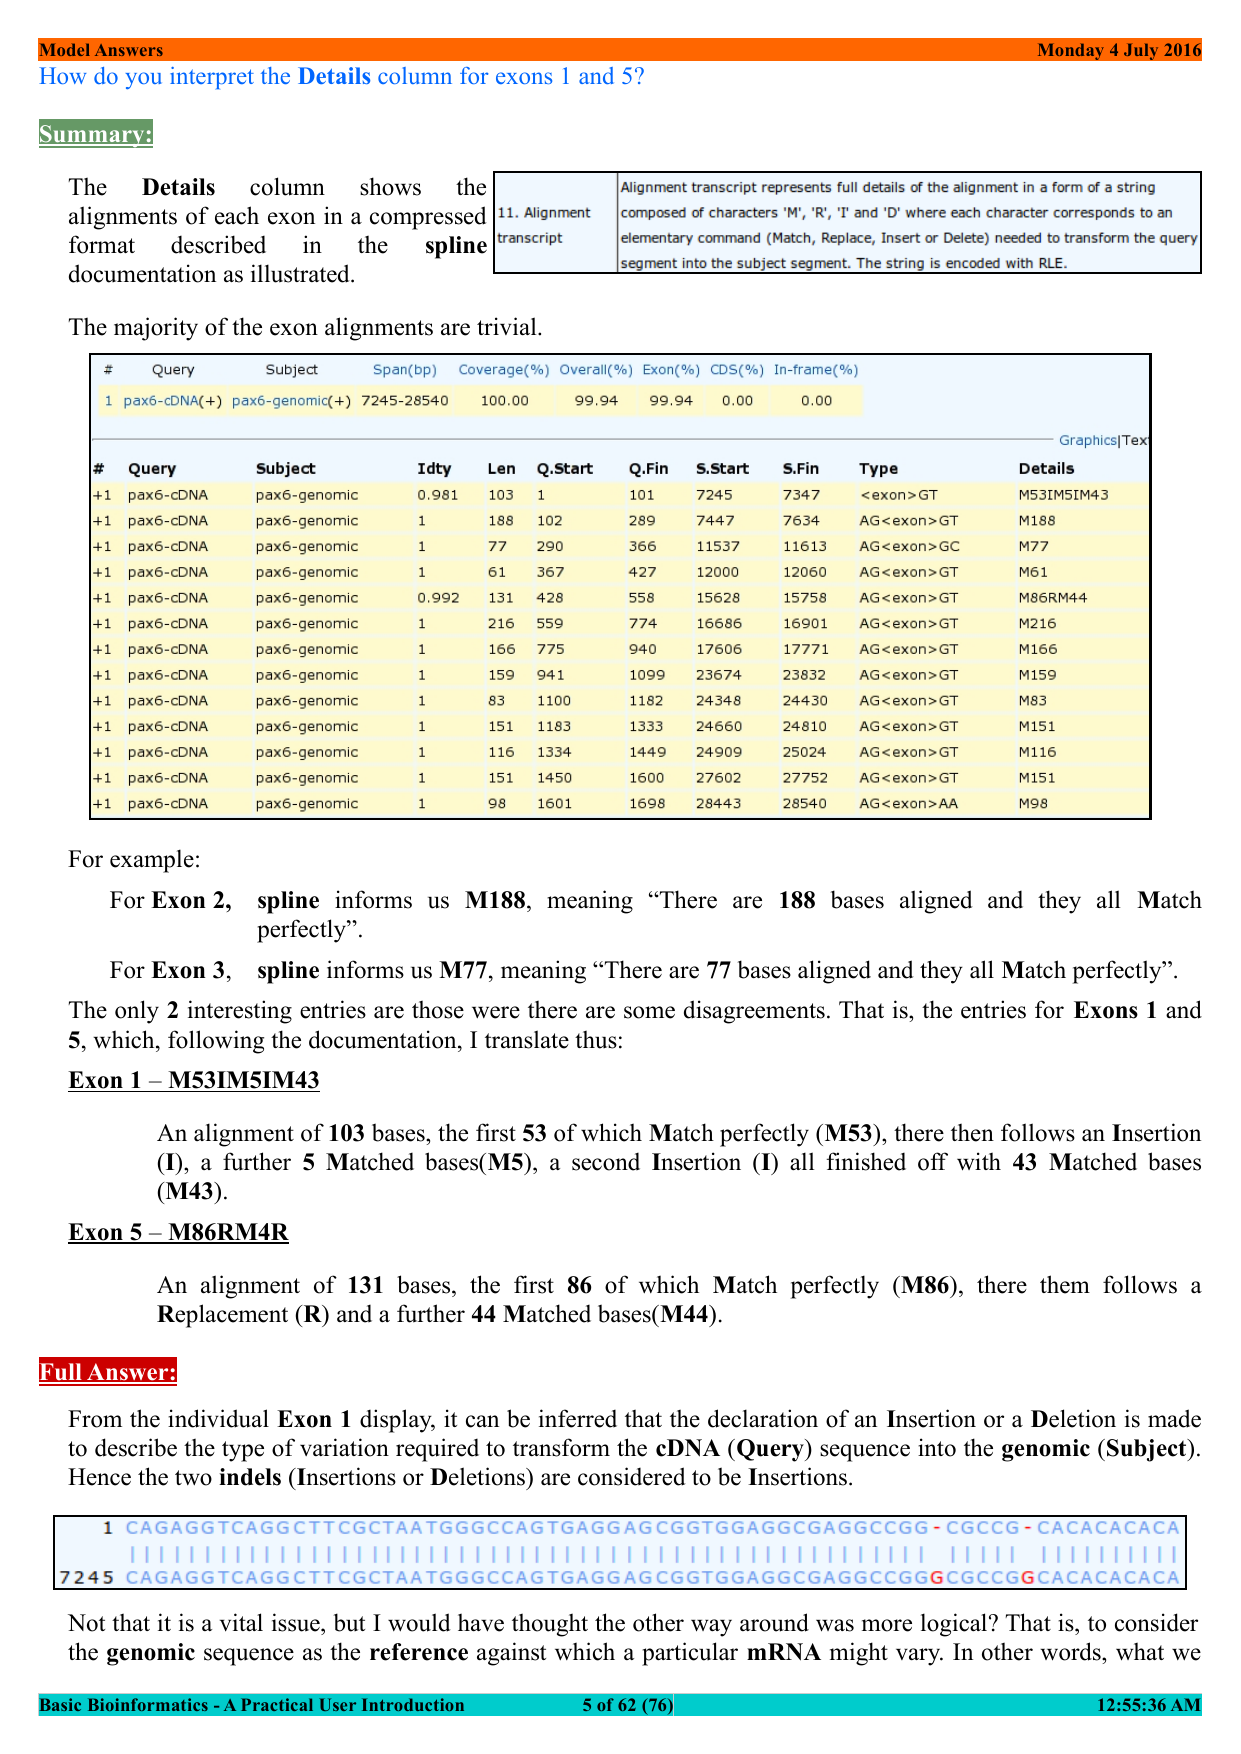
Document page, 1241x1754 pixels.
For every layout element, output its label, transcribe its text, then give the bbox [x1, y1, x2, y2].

text For Exon 2, spline informs us M188, meaning “There are 188 bases aligned and they all Match perfectly”. [109, 885, 1202, 943]
text An alignment of 103 bases, the first 53 of which Match perfectly (M53), there then follows an Insertion (I), a further 5 Matched bases(M5), a second Insertion (I) all finished off with 43 Matched bases (M43). [157, 1118, 1202, 1205]
text Not that it is a vital issue, but I would have thought the other way around was more logical? That is, to consider the genomic sequence as the reference against which a particular mRNA might vary. In other words, what we [68, 1503, 1202, 1666]
text An alignment of 131 bases, the first 86 of which Match perfectly (M86), there them follows a Replacement (R) and a further 44 Matched bases(M44). [157, 1270, 1202, 1328]
text For example: [68, 818, 1202, 873]
text Exon 5 – M86RM4R [68, 1217, 1202, 1246]
picture [91, 355, 1149, 818]
text Exon 1 – M53IM5IM43 [68, 1065, 1202, 1094]
picture [55, 1517, 1185, 1588]
picture [495, 173, 1200, 272]
text From the individual Exon 1 display, it can be inferred that the declaration of an Insertion or a Deletion is made to describe the type of variation required to transform the cDNA (Query) sequence into the genomic (Subject). Hence the two indels (Insertions or Deletions) are considered to be Insertions. [68, 1404, 1202, 1491]
text The Details column shows the alignments of each exon in a compressed format described in the spline documentation as illustrated. [68, 172, 1202, 288]
text The majority of the exon alignments are trivial. [68, 312, 1202, 341]
text Summary: [38, 119, 1202, 148]
text The only 2 interesting entries are those were there are some disagreements. That is, the entries for Exons 1 and 5, which, following the documentation, I translate thus: [68, 995, 1202, 1053]
text How do you interpret the Details column for exons 1 and 5? [38, 61, 1202, 89]
text Full Answer: [38, 1357, 1202, 1386]
text For Exon 3, spline informs us M77, meaning “There are 77 bases aligned and they all Match perfectly”. [109, 954, 1202, 984]
